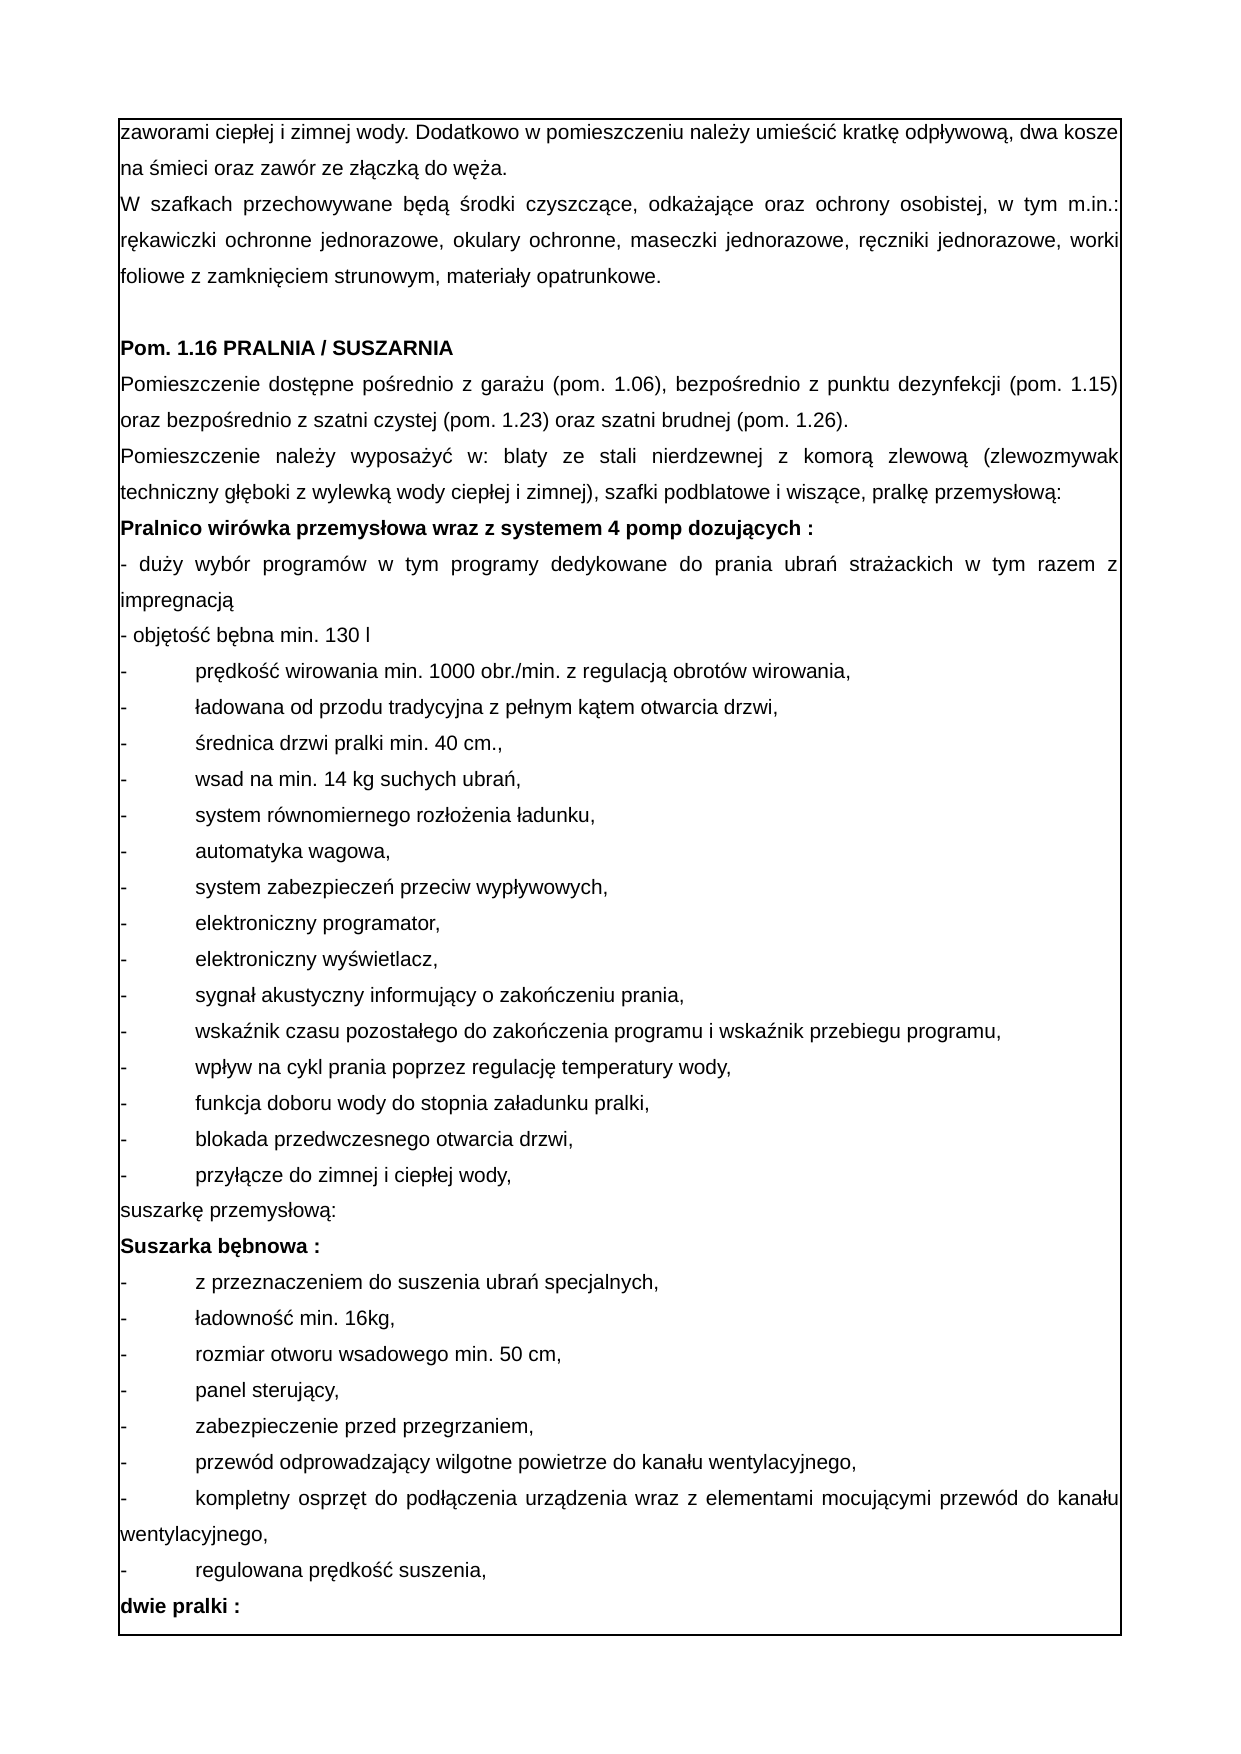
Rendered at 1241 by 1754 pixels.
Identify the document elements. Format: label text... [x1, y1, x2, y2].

text - wskaźnik czasu pozostałego do zakończenia programu i wskaźnik przebiegu programu, [120, 1019, 1120, 1043]
text - funkcja doboru wody do stopnia załadunku pralki, [120, 1091, 1120, 1114]
text - panel sterujący, [120, 1378, 1120, 1402]
text Pralnico wirówka przemysłowa wraz z systemem 4 pomp dozujących : [120, 516, 1120, 539]
text - zabezpieczenie przed przegrzaniem, [120, 1414, 1120, 1438]
text - wpływ na cykl prania poprzez regulację temperatury wody, [120, 1054, 1120, 1078]
text - przyłącze do zimnej i ciepłej wody, [120, 1162, 1120, 1186]
text - duży wybór programów w tym programy dedykowane do prania ubrań strażackich w tym razem z impregnacją [120, 551, 1120, 611]
text - blokada przedwczesnego otwarcia drzwi, [120, 1126, 1120, 1150]
text - elektroniczny programator, [120, 911, 1120, 935]
text W szafkach przechowywane będą środki czyszczące, odkażające oraz ochrony osobistej, w tym m.in.: rękawiczki ochronne jednorazowe, okulary ochronne, maseczki jednorazowe, ręczniki jednorazowe, worki foliowe z zamknięciem strunowym, materiały opatrunkowe. [120, 192, 1120, 288]
text suszarkę przemysłową: [120, 1198, 1120, 1222]
text - ładowana od przodu tradycyjna z pełnym kątem otwarcia drzwi, [120, 695, 1120, 719]
text - rozmiar otworu wsadowego min. 50 cm, [120, 1342, 1120, 1366]
text - sygnał akustyczny informujący o zakończeniu prania, [120, 983, 1120, 1007]
text - automatyka wagowa, [120, 839, 1120, 863]
text Pomieszczenie dostępne pośrednio z garażu (pom. 1.06), bezpośrednio z punktu dezynfekcji (pom. 1.15) oraz bezpośrednio z szatni czystej (pom. 1.23) oraz szatni brudnej (pom. 1.26). [120, 372, 1120, 432]
text Pomieszczenie należy wyposażyć w: blaty ze stali nierdzewnej z komorą zlewową (zlewozmywak techniczny głęboki z wylewką wody ciepłej i zimnej), szafki podblatowe i wiszące, pralkę przemysłową: [120, 444, 1120, 503]
text zaworami ciepłej i zimnej wody. Dodatkowo w pomieszczeniu należy umieścić kratkę odpływową, dwa kosze na śmieci oraz zawór ze złączką do węża. [120, 120, 1120, 180]
text - system równomiernego rozłożenia ładunku, [120, 803, 1120, 827]
text - kompletny osprzęt do podłączenia urządzenia wraz z elementami mocującymi przewód do kanału wentylacyjnego, [120, 1486, 1120, 1546]
text - prędkość wirowania min. 1000 obr./min. z regulacją obrotów wirowania, [120, 659, 1120, 683]
text - średnica drzwi pralki min. 40 cm., [120, 731, 1120, 755]
text - elektroniczny wyświetlacz, [120, 947, 1120, 971]
text - przewód odprowadzający wilgotne powietrze do kanału wentylacyjnego, [120, 1450, 1120, 1474]
text Suszarka bębnowa : [120, 1234, 1120, 1258]
text - objętość bębna min. 130 l [120, 623, 1120, 647]
text dwie pralki : [120, 1594, 1120, 1618]
text - regulowana prędkość suszenia, [120, 1558, 1120, 1582]
text - z przeznaczeniem do suszenia ubrań specjalnych, [120, 1270, 1120, 1294]
text - wsad na min. 14 kg suchych ubrań, [120, 767, 1120, 791]
text - ładowność min. 16kg, [120, 1306, 1120, 1330]
text Pom. 1.16 PRALNIA / SUSZARNIA [120, 336, 1120, 360]
text - system zabezpieczeń przeciw wypływowych, [120, 875, 1120, 899]
